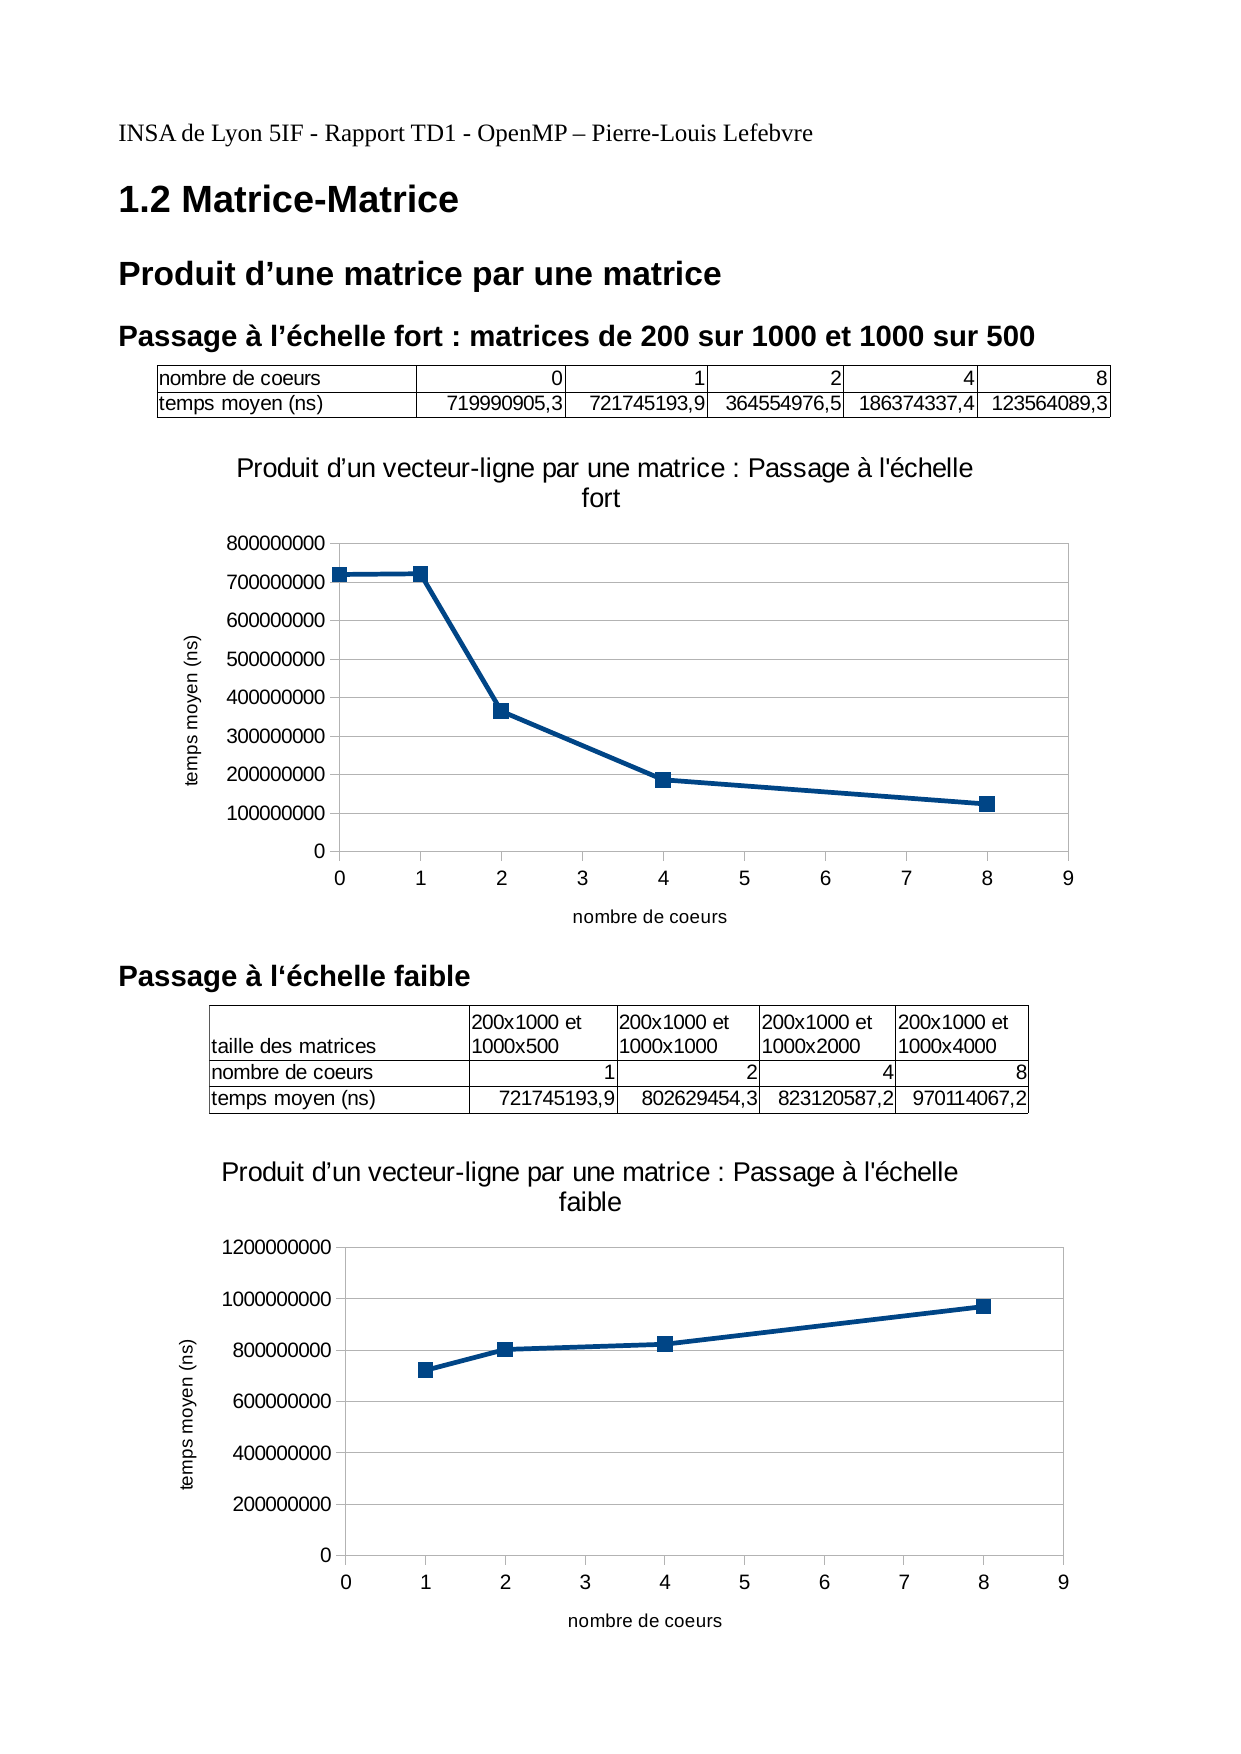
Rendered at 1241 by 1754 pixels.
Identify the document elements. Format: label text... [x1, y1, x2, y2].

subtitle Passage à l’échelle fort : matrices de 200 sur 1000 et 1000 sur 500 [118, 319, 1122, 353]
subtitle 1.2 Matrice-Matrice [118, 176, 1122, 220]
subtitle Produit d’une matrice par une matrice [118, 253, 1122, 292]
subtitle Passage à l‘échelle faible [118, 380, 1122, 992]
